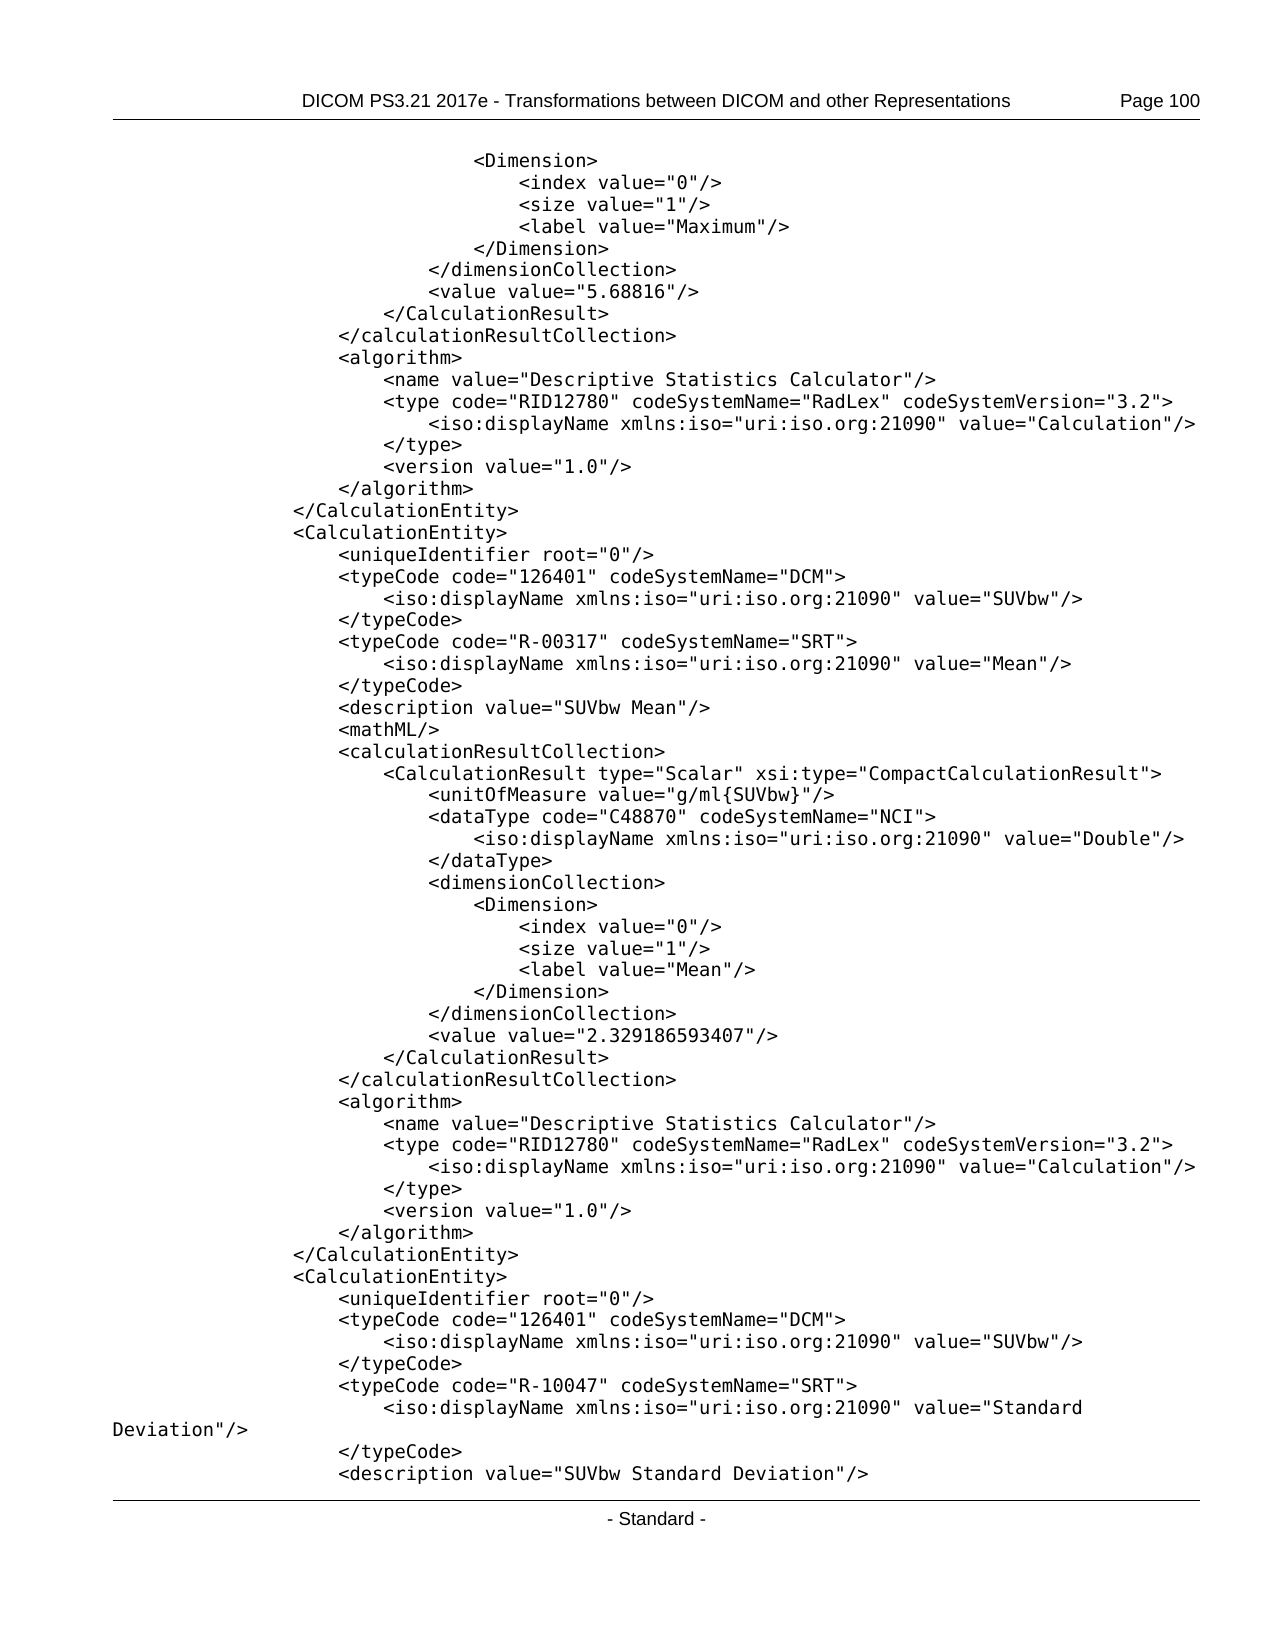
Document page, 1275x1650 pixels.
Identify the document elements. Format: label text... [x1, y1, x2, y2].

text <Dimension> <index value="0"/> <size value="1"/> <label value="Maximum"/> </Dimension> </dimensionCollection> <value value="5.68816"/> </CalculationResult> </calculationResultCollection> <algorithm> <name value="Descriptive Statistics Calculator"/> <type code="RID12780" codeSystemName="RadLex" codeSystemVersion="3.2"> <iso:displayName xmlns:iso="uri:iso.org:21090" value="Calculation"/> </type> <version value="1.0"/> </algorithm> </CalculationEntity> <CalculationEntity> <uniqueIdentifier root="0"/> <typeCode code="126401" codeSystemName="DCM"> <iso:displayName xmlns:iso="uri:iso.org:21090" value="SUVbw"/> </typeCode> <typeCode code="R-00317" codeSystemName="SRT"> <iso:displayName xmlns:iso="uri:iso.org:21090" value="Mean"/> </typeCode> <description value="SUVbw Mean"/> <mathML/> <calculationResultCollection> <CalculationResult type="Scalar" xsi:type="CompactCalculationResult"> <unitOfMeasure value="g/ml{SUVbw}"/> <dataType code="C48870" codeSystemName="NCI"> <iso:displayName xmlns:iso="uri:iso.org:21090" value="Double"/> </dataType> <dimensionCollection> <Dimension> <index value="0"/> <size value="1"/> <label value="Mean"/> </Dimension> </dimensionCollection> <value value="2.329186593407"/> </CalculationResult> </calculationResultCollection> <algorithm> <name value="Descriptive Statistics Calculator"/> <type code="RID12780" codeSystemName="RadLex" codeSystemVersion="3.2"> <iso:displayName xmlns:iso="uri:iso.org:21090" value="Calculation"/> </type> <version value="1.0"/> </algorithm> </CalculationEntity> <CalculationEntity> <uniqueIdentifier root="0"/> <typeCode code="126401" codeSystemName="DCM"> <iso:displayName xmlns:iso="uri:iso.org:21090" value="SUVbw"/> </typeCode> <typeCode code="R-10047" codeSystemName="SRT"> <iso:displayName xmlns:iso="uri:iso.org:21090" value="Standard Deviation"/> </typeCode> <description value="SUVbw Standard Deviation"/> [112, 150, 1200, 1484]
